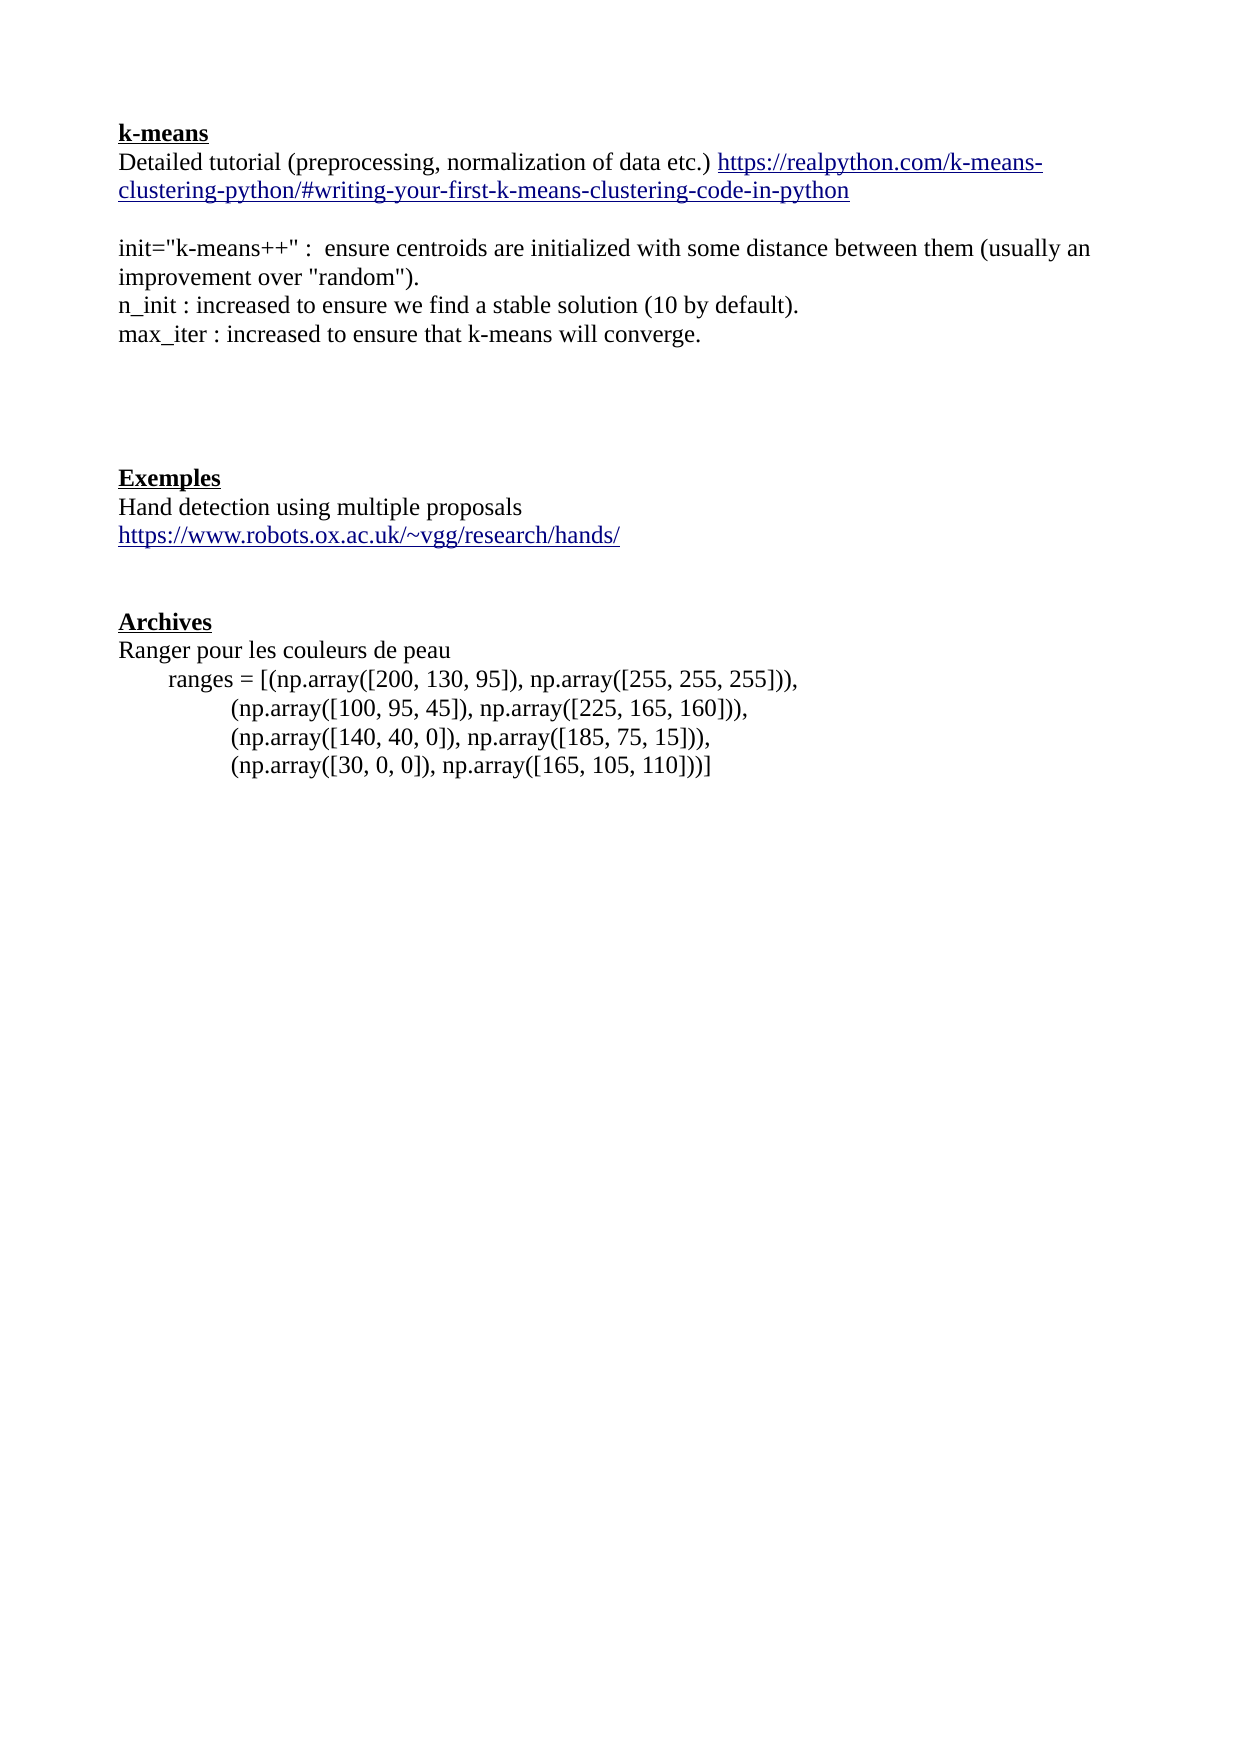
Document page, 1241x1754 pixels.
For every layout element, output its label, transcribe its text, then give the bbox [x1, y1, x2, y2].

text Exemples [118, 463, 1122, 492]
text ranges = [(np.array([200, 130, 95]), np.array([255, 255, 255])), [118, 664, 1122, 693]
text k-means [118, 118, 1122, 147]
text Detailed tutorial (preprocessing, normalization of data etc.) https://realpython.com/k-means-clustering-python/#writing-your-first-k-means-clustering-code-in-python [118, 147, 1122, 204]
text Archives [118, 607, 1122, 636]
text https://www.robots.ox.ac.uk/~vgg/research/hands/ [118, 521, 1122, 549]
text (np.array([140, 40, 0]), np.array([185, 75, 15])), [118, 722, 1122, 751]
text n_init : increased to ensure we find a stable solution (10 by default). [118, 291, 1122, 319]
text max_iter : increased to ensure that k-means will converge. [118, 319, 1122, 348]
text Hand detection using multiple proposals [118, 492, 1122, 521]
text (np.array([100, 95, 45]), np.array([225, 165, 160])), [118, 693, 1122, 722]
text (np.array([30, 0, 0]), np.array([165, 105, 110]))] [118, 751, 1122, 779]
text init="k-means++" : ensure centroids are initialized with some distance between them (usually an improvement over "random"). [118, 233, 1122, 291]
text Ranger pour les couleurs de peau [118, 636, 1122, 664]
